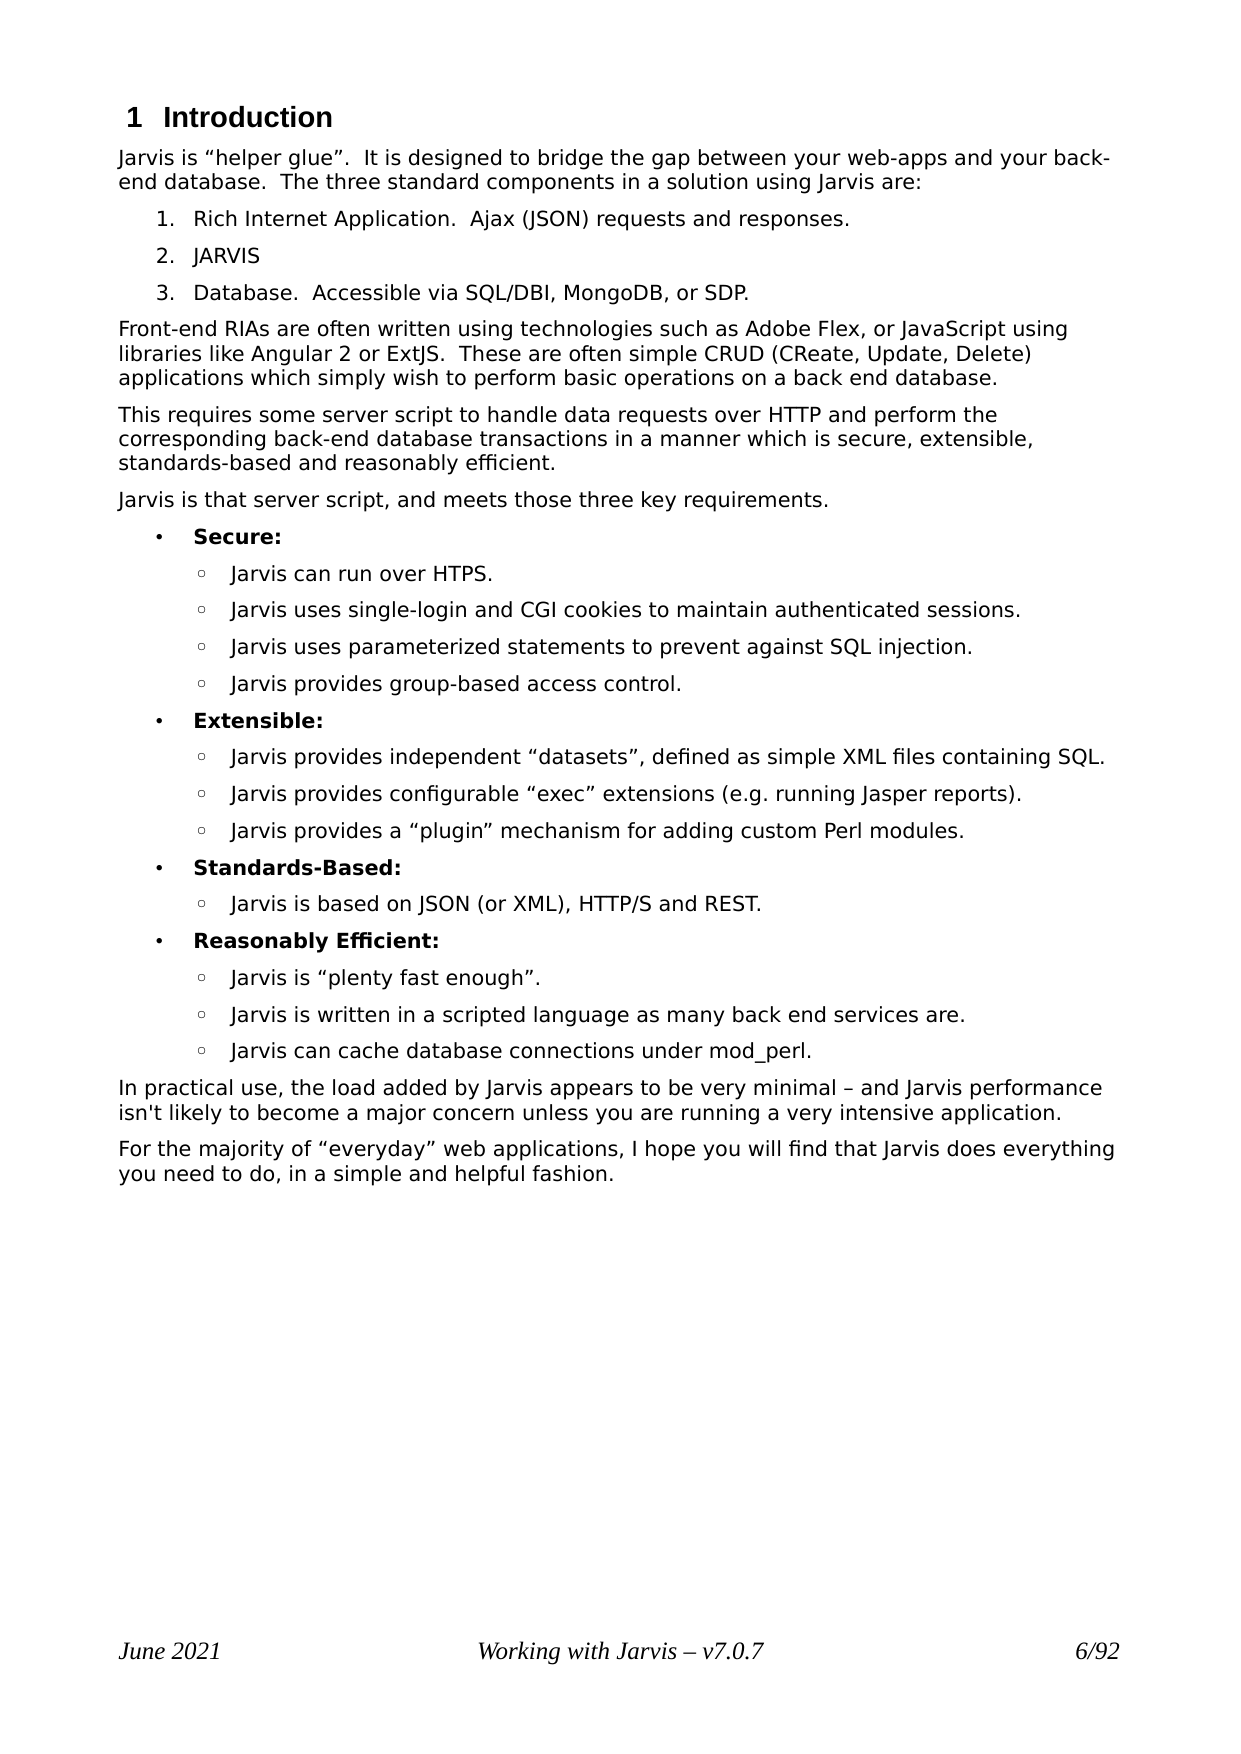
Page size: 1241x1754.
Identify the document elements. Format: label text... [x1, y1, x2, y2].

text Jarvis is “helper glue”. It is designed to bridge the gap between your web-apps and your back-end database. The three standard components in a solution using Jarvis are: [118, 146, 1122, 194]
list Extensible: [156, 709, 1122, 733]
text For the majority of “everyday” web applications, I hope you will find that Jarvis does everything you need to do, in a simple and helpful fashion. [118, 1137, 1122, 1186]
list Secure: [156, 525, 1122, 549]
text This requires some server script to handle data requests over HTTP and perform the corresponding back-end database transactions in a manner which is secure, extensible, standards-based and reasonably efficient. [118, 403, 1122, 476]
list Rich Internet Application. Ajax (JSON) requests and responses. [156, 207, 1122, 231]
list Standards-Based: [156, 856, 1122, 880]
list Jarvis can cache database connections under mod_perl. [193, 1039, 1122, 1064]
text Front-end RIAs are often written using technologies such as Adobe Flex, or JavaScript using libraries like Angular 2 or ExtJS. These are often simple CRUD (CReate, Update, Delete) applications which simply wish to perform basic operations on a back end database. [118, 317, 1122, 390]
list Database. Accessible via SQL/DBI, MongoDB, or SDP. [156, 281, 1122, 305]
list Jarvis can run over HTPS. [193, 562, 1122, 586]
list JARVIS [156, 244, 1122, 268]
list Jarvis provides group-based access control. [193, 672, 1122, 696]
list Jarvis provides independent “datasets”, defined as simple XML files containing SQL. [193, 745, 1122, 770]
list Jarvis uses single-login and CGI cookies to maintain authenticated sessions. [193, 598, 1122, 623]
list Jarvis is “plenty fast enough”. [193, 966, 1122, 990]
text Jarvis is that server script, and meets those three key requirements. [118, 488, 1122, 512]
list Jarvis uses parameterized statements to prevent against SQL injection. [193, 635, 1122, 659]
list Jarvis provides a “plugin” mechanism for adding custom Perl modules. [193, 819, 1122, 843]
list Jarvis is based on JSON (or XML), HTTP/S and REST. [193, 892, 1122, 917]
list Jarvis provides configurable “exec” extensions (e.g. running Jasper reports). [193, 782, 1122, 806]
list Reasonably Efficient: [156, 929, 1122, 953]
list Jarvis is written in a scripted language as many back end services are. [193, 1003, 1122, 1027]
text In practical use, the load added by Jarvis appears to be very minimal – and Jarvis performance isn't likely to become a major concern unless you are running a very intensive application. [118, 1076, 1122, 1125]
subtitle Introduction [118, 100, 1122, 133]
